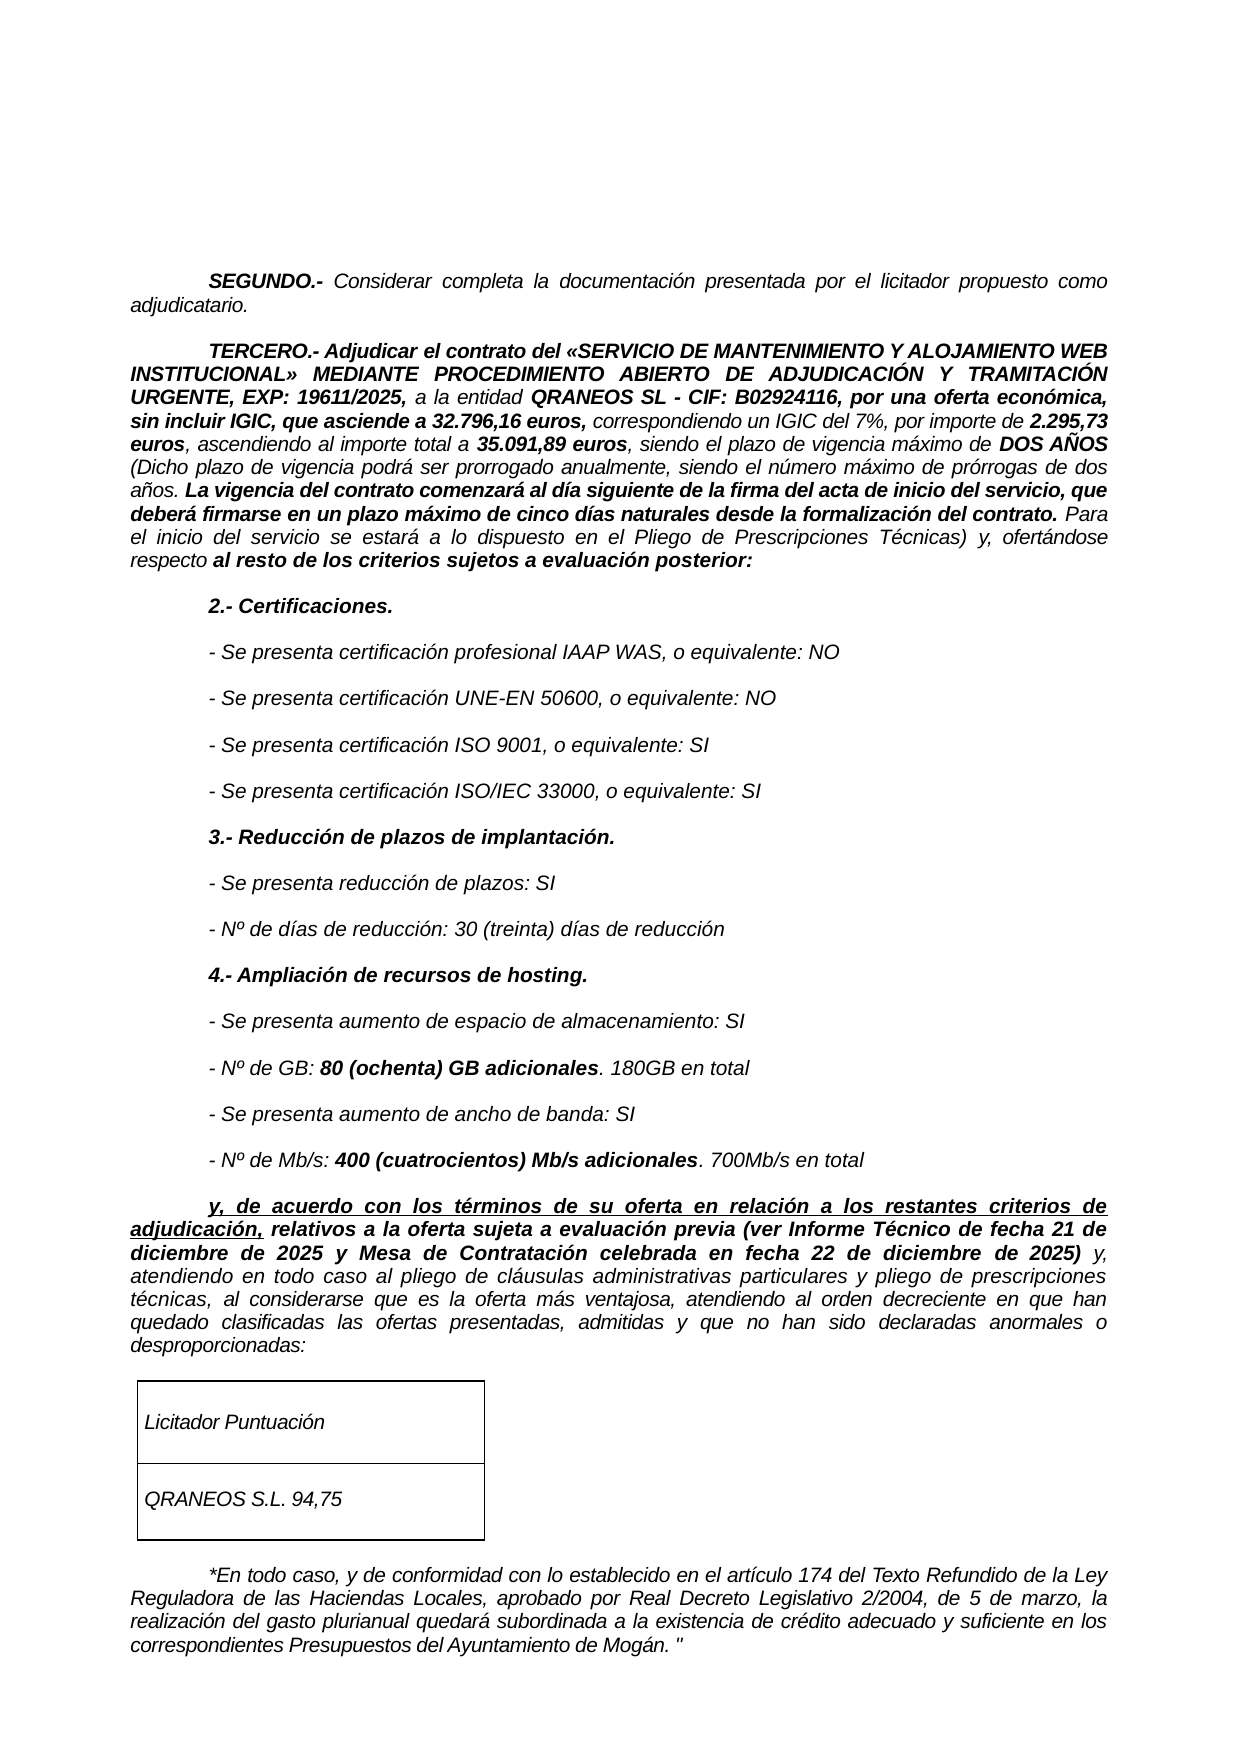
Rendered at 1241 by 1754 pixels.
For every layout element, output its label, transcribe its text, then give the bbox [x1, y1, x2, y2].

text - Nº de Mb/s: 400 (cuatrocientos) Mb/s adicionales. 700Mb/s en total [130, 1148, 1110, 1172]
text 4.- Ampliación de recursos de hosting. [130, 964, 1110, 987]
table_header Licitador Puntuación [138, 1382, 484, 1463]
text *En todo caso, y de conformidad con lo establecido en el artículo 174 del Texto Refundido de la Ley Reguladora de las Haciendas Locales, aprobado por Real Decreto Legislativo 2/2004, de 5 de marzo, la realización del gasto plurianual quedará subordinada a la existencia de crédito adecuado y suficiente en los correspondientes Presupuestos del Ayuntamiento de Mogán. " [130, 1564, 1110, 1657]
text SEGUNDO.- Considerar completa la documentación presentada por el licitador propuesto como adjudicatario. [130, 270, 1110, 317]
text - Se presenta aumento de espacio de almacenamiento: SI [130, 1010, 1110, 1033]
text - Nº de días de reducción: 30 (treinta) días de reducción [130, 918, 1110, 941]
text - Se presenta certificación ISO/IEC 33000, o equivalente: SI [130, 779, 1110, 802]
text - Se presenta reducción de plazos: SI [130, 872, 1110, 895]
text - Se presenta certificación profesional IAAP WAS, o equivalente: NO [130, 641, 1110, 664]
text TERCERO.- Adjudicar el contrato del «SERVICIO DE MANTENIMIENTO Y ALOJAMIENTO WEB INSTITUCIONAL» MEDIANTE PROCEDIMIENTO ABIERTO DE ADJUDICACIÓN Y TRAMITACIÓN URGENTE, EXP: 19611/2025, a la entidad QRANEOS SL - CIF: B02924116, por una oferta económica, sin incluir IGIC, que asciende a 32.796,16 euros, correspondiendo un IGIC del 7%, por importe de 2.295,73 euros, ascendiendo al importe total a 35.091,89 euros, siendo el plazo de vigencia máximo de DOS AÑOS (Dicho plazo de vigencia podrá ser prorrogado anualmente, siendo el número máximo de prórrogas de dos años. La vigencia del contrato comenzará al día siguiente de la firma del acta de inicio del servicio, que deberá firmarse en un plazo máximo de cinco días naturales desde la formalización del contrato. Para el inicio del servicio se estará a lo dispuesto en el Pliego de Prescripciones Técnicas) y, ofertándose respecto al resto de los criterios sujetos a evaluación posterior: [130, 339, 1110, 572]
text y, de acuerdo con los términos de su oferta en relación a los restantes criterios de adjudicación, relativos a la oferta sujeta a evaluación previa (ver Informe Técnico de fecha 21 de diciembre de 2025 y Mesa de Contratación celebrada en fecha 22 de diciembre de 2025) y, atendiendo en todo caso al pliego de cláusulas administrativas particulares y pliego de prescripciones técnicas, al considerarse que es la oferta más ventajosa, atendiendo al orden decreciente en que han quedado clasificadas las ofertas presentadas, admitidas y que no han sido declaradas anormales o desproporcionadas: [130, 1194, 1110, 1357]
text 2.- Certificaciones. [130, 595, 1110, 618]
text - Se presenta certificación UNE-EN 50600, o equivalente: NO [130, 687, 1110, 710]
text - Nº de GB: 80 (ochenta) GB adicionales. 180GB en total [130, 1056, 1110, 1079]
text 3.- Reducción de plazos de implantación. [130, 825, 1110, 849]
text - Se presenta certificación ISO 9001, o equivalente: SI [130, 733, 1110, 756]
text - Se presenta aumento de ancho de banda: SI [130, 1102, 1110, 1126]
table_cell QRANEOS S.L. 94,75 [138, 1464, 484, 1539]
